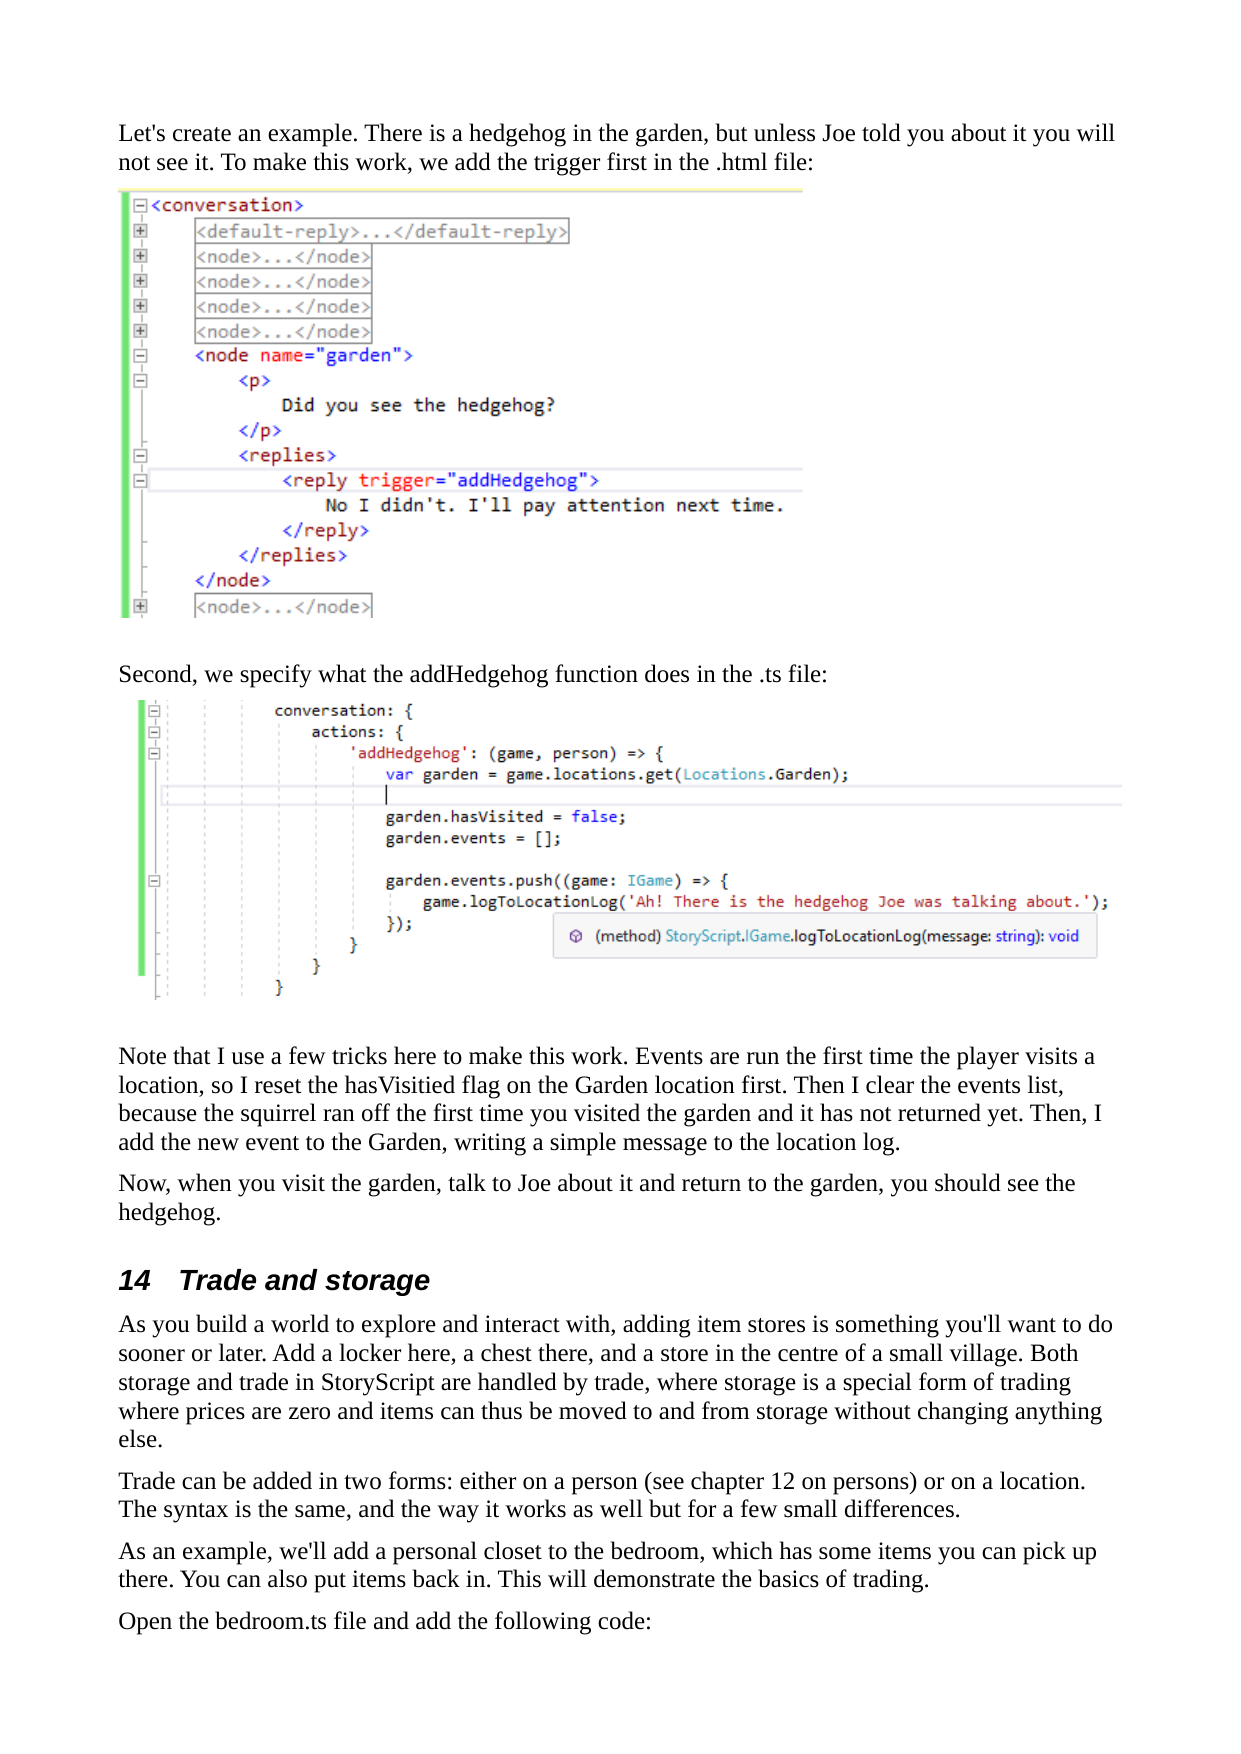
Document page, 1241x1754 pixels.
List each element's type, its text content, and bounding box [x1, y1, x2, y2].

text Now, when you visit the garden, talk to Joe about it and return to the garden, you should see the hedgehog. [118, 1168, 1122, 1226]
text Trade can be added in two forms: either on a person (see chapter 12 on persons) or on a location. The syntax is the same, and the way it works as well but for a few small differences. [118, 1466, 1122, 1523]
subtitle Trade and storage [118, 1263, 1122, 1297]
text Second, we specify what the addHedgehog function does in the .ts file: [118, 659, 1122, 688]
text Note that I use a few tricks here to make this work. Events are run the first time the player visits a location, so I reset the hasVisitied flag on the Garden location first. Then I clear the events list, because the squirrel ran off the first time you visited the garden and it has not returned yet. Then, I add the new event to the Garden, writing a simple message to the location log. [118, 1041, 1122, 1156]
text As an example, we'll add a personal closet to the bedroom, which has some items you can pick up there. You can also put items back in. This will demonstrate the basics of trading. [118, 1536, 1122, 1593]
text Let's create an example. There is a hedgehog in the garden, but unless Joe told you about it you will not see it. To make this work, we add the trigger first in the .html file: [118, 118, 1122, 176]
picture [118, 700, 1123, 1000]
text As you build a world to explore and interact with, adding item stores is something you'll want to do sooner or later. Add a locker here, a chest there, and a store in the centre of a small village. Both storage and trade in StoryScript are handled by trade, where storage is a special form of trading where prices are zero and items can thus be moved to and from storage without changing anything else. [118, 1309, 1122, 1453]
picture [118, 188, 803, 618]
text Open the bedroom.ts file and add the following code: [118, 1606, 1122, 1634]
